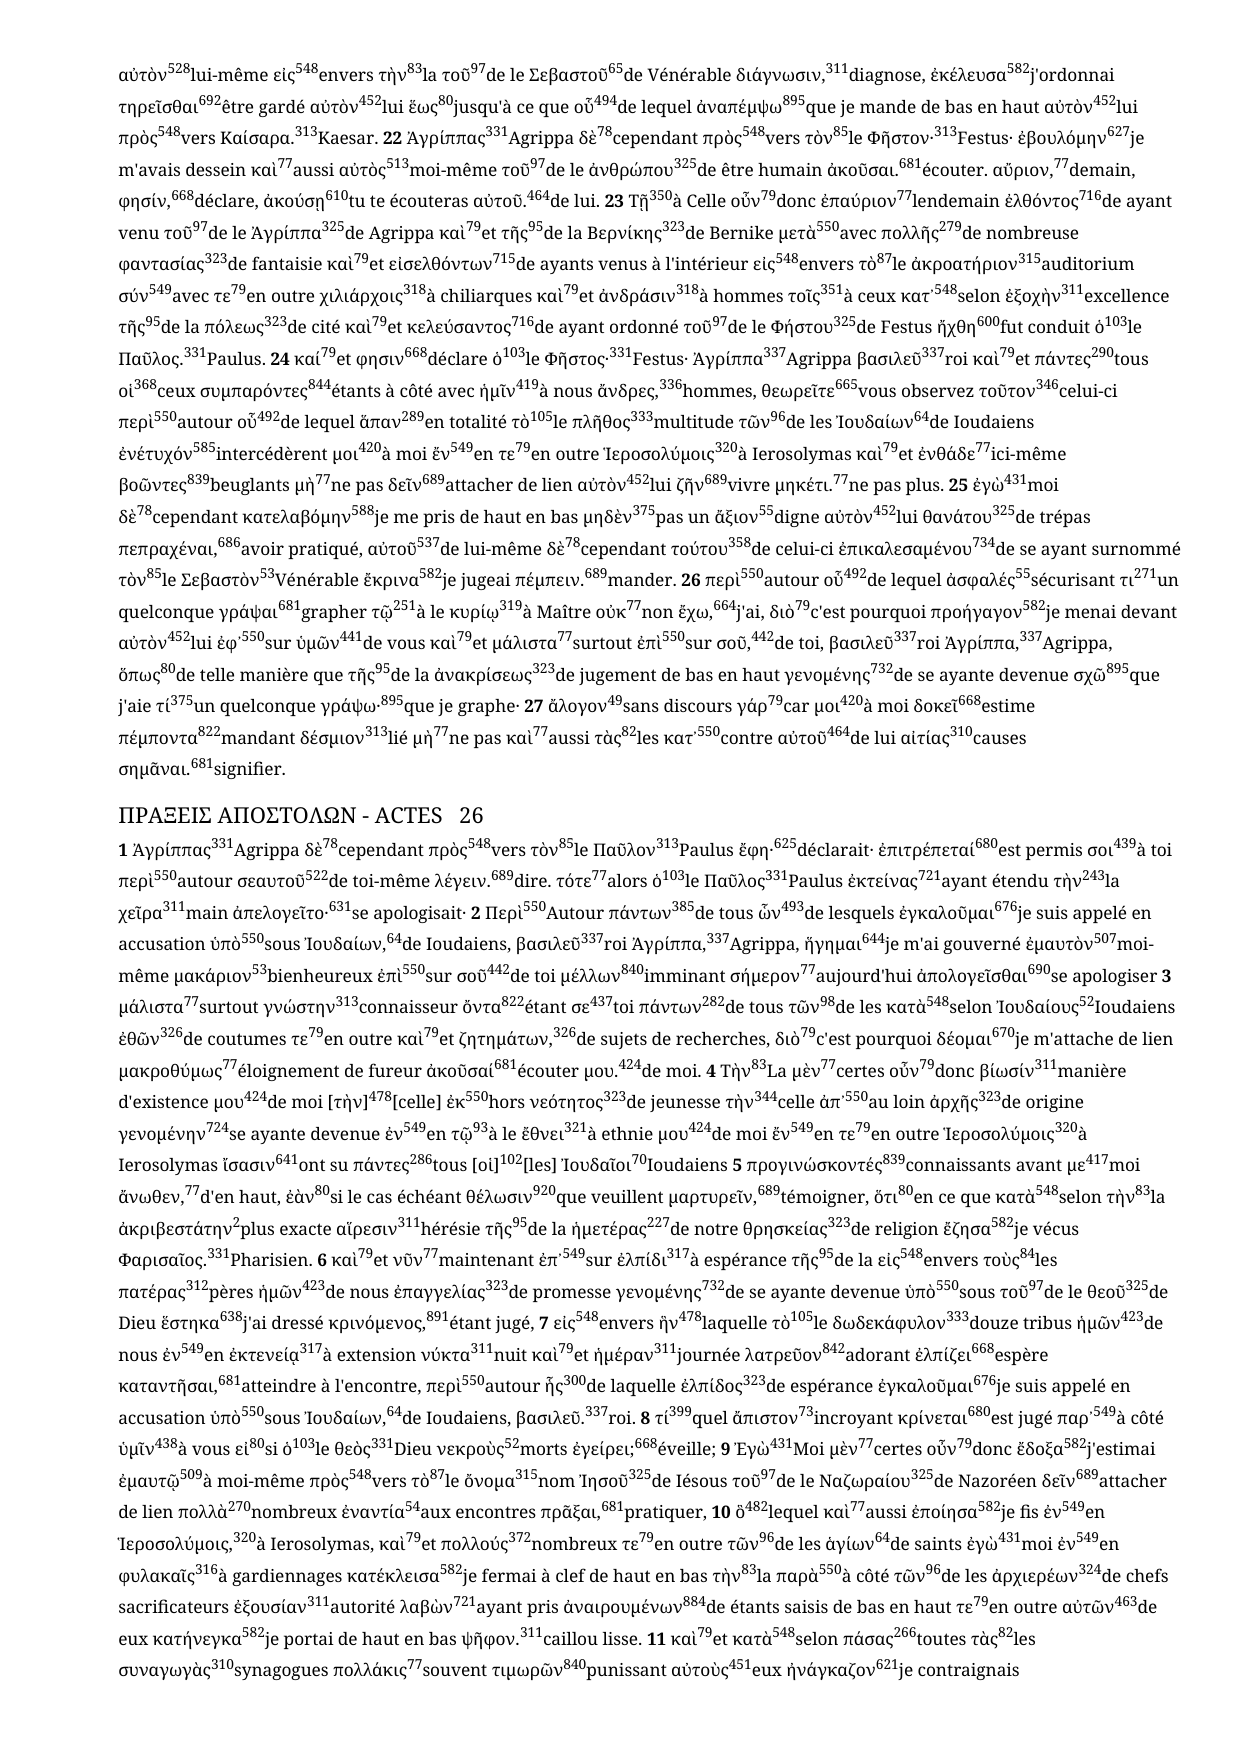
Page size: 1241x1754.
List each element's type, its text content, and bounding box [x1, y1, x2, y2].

text ΠΡΑΞΕΙΣ ΑΠΟΣΤΟΛΩΝ - ACTES 26 [118, 799, 1181, 829]
text 1 Ἀγρίππας331Agrippa δὲ78cependant πρὸς548vers τὸν85le Παῦλον313Paulus ἔφη·625déclarait· ἐπιτρέπεταί680est permis σοι439à toi περὶ550autour σεαυτοῦ522de toi-même λέγειν.689dire. τότε77alors ὁ103le Παῦλος331Paulus ἐκτείνας721ayant étendu τὴν243la χεῖρα311main ἀπελογεῖτο·631se apologisait· 2 Περὶ550Autour πάντων385de tous ὧν493de lesquels ἐγκαλοῦμαι676je suis appelé en accusation ὑπὸ550sous Ἰουδαίων,64de Ioudaiens, βασιλεῦ337roi Ἀγρίππα,337Agrippa, ἥγημαι644je m'ai gouverné ἐμαυτὸν507moi-même μακάριον53bienheureux ἐπὶ550sur σοῦ442de toi μέλλων840imminant σήμερον77aujourd'hui ἀπολογεῖσθαι690se apologiser 3 μάλιστα77surtout γνώστην313connaisseur ὄντα822étant σε437toi πάντων282de tous τῶν98de les κατὰ548selon Ἰουδαίους52Ioudaiens ἐθῶν326de coutumes τε79en outre καὶ79et ζητημάτων,326de sujets de recherches, διὸ79c'est pourquoi δέομαι670je m'attache de lien μακροθύμως77éloignement de fureur ἀκοῦσαί681écouter μου.424de moi. 4 Τὴν83La μὲν77certes οὖν79donc βίωσίν311manière d'existence μου424de moi [τὴν]478[celle] ἐκ550hors νεότητος323de jeunesse τὴν344celle ἀπ᾽550au loin ἀρχῆς323de origine γενομένην724se ayante devenue ἐν549en τῷ93à le ἔθνει321à ethnie μου424de moi ἔν549en τε79en outre Ἱεροσολύμοις320à Ierosolymas ἴσασιν641ont su πάντες286tous [οἱ]102[les] Ἰουδαῖοι70Ioudaiens 5 προγινώσκοντές839connaissants avant με417moi ἄνωθεν,77d'en haut, ἐὰν80si le cas échéant θέλωσιν920que veuillent μαρτυρεῖν,689témoigner, ὅτι80en ce que κατὰ548selon τὴν83la ἀκριβεστάτην2plus exacte αἵρεσιν311hérésie τῆς95de la ἡμετέρας227de notre θρησκείας323de religion ἔζησα582je vécus Φαρισαῖος.331Pharisien. 6 καὶ79et νῦν77maintenant ἐπ᾽549sur ἐλπίδι317à espérance τῆς95de la εἰς548envers τοὺς84les πατέρας312pères ἡμῶν423de nous ἐπαγγελίας323de promesse γενομένης732de se ayante devenue ὑπὸ550sous τοῦ97de le θεοῦ325de Dieu ἕστηκα638j'ai dressé κρινόμενος,891étant jugé, 7 εἰς548envers ἣν478laquelle τὸ105le δωδεκάφυλον333douze tribus ἡμῶν423de nous ἐν549en ἐκτενείᾳ317à extension νύκτα311nuit καὶ79et ἡμέραν311journée λατρεῦον842adorant ἐλπίζει668espère καταντῆσαι,681atteindre à l'encontre, περὶ550autour ἧς300de laquelle ἐλπίδος323de espérance ἐγκαλοῦμαι676je suis appelé en accusation ὑπὸ550sous Ἰουδαίων,64de Ioudaiens, βασιλεῦ.337roi. 8 τί399quel ἄπιστον73incroyant κρίνεται680est jugé παρ᾽549à côté ὑμῖν438à vous εἰ80si ὁ103le θεὸς331Dieu νεκροὺς52morts ἐγείρει;668éveille; 9 Ἐγὼ431Moi μὲν77certes οὖν79donc ἔδοξα582j'estimai ἐμαυτῷ509à moi-même πρὸς548vers τὸ87le ὄνομα315nom Ἰησοῦ325de Iésous τοῦ97de le Ναζωραίου325de Nazoréen δεῖν689attacher de lien πολλὰ270nombreux ἐναντία54aux encontres πρᾶξαι,681pratiquer, 10 ὃ482lequel καὶ77aussi ἐποίησα582je fis ἐν549en Ἱεροσολύμοις,320à Ierosolymas, καὶ79et πολλούς372nombreux τε79en outre τῶν96de les ἁγίων64de saints ἐγὼ431moi ἐν549en φυλακαῖς316à gardiennages κατέκλεισα582je fermai à clef de haut en bas τὴν83la παρὰ550à côté τῶν96de les ἀρχιερέων324de chefs sacrificateurs ἐξουσίαν311autorité λαβὼν721ayant pris ἀναιρουμένων884de étants saisis de bas en haut τε79en outre αὐτῶν463de eux κατήνεγκα582je portai de haut en bas ψῆφον.311caillou lisse. 11 καὶ79et κατὰ548selon πάσας266toutes τὰς82les συναγωγὰς310synagogues πολλάκις77souvent τιμωρῶν840punissant αὐτοὺς451eux ἠνάγκαζον621je contraignais βλασφημεῖν689blasphémer περισσῶς77surabondamment τε79en outre ἐμμαινόμενος867se enrageant αὐτοῖς457à eux ἐδίωκον621je poursuivais ἕως551jusqu'à ce que καὶ77aussi εἰς548envers τὰς82les ἔξω77au-dehors πόλεις.310cités. 12 Ἐν549En οἷς487à lesquels πορευόμενος867se allant εἰς548envers τὴν83la Δαμασκὸν311Damas μετ᾽550avec ἐξουσίας323de autorité καὶ79et ἐπιτροπῆς323de permission τῆς356de celle τῶν96de les ἀρχιερέων324de chefs sacrificateurs 13 ἡμέρας323de journée μέσης209de au milieu κατὰ548selon τὴν83la ὁδὸν311chemin εἶδον,582je vis, βασιλεῦ,337roi, οὐρανόθεν77célestement ὑπὲρ548au-dessus τὴν83la λαμπρότητα311brillance τοῦ97de le ἡλίου325de soleil περιλάμψαν709ayant brillé autour με417moi φῶς315lumière καὶ79et τοὺς345ceux σὺν549avec ἐμοὶ420à moi πορευομένους.848se allants. 14 πάντων383de tous τε79en outre καταπεσόντων715de ayants tombés de haut en bas ἡμῶν423de nous εἰς548envers τὴν83la γῆν311terre ἤκουσα582j'écoutai φωνὴν311son de voix λέγουσαν820disante πρός548vers με417moi τῇ89à la Ἑβραΐδι8à Hébraïque διαλέκτῳ·317à dialecte· Σαοὺλ337Saoul Σαούλ,337Saoul, τί399quel με417moi διώκεις;666tu poursuis; σκληρόν49dur σοι439à toi πρὸς548vers κέντρα314aiguillons λακτίζειν.689frapper du pied. 15 ἐγὼ431moi δὲ78cependant εἶπα·582je dis· τίς410quel εἶ,666tu es, κύριε;337Maître; ὁ103le δὲ78cependant κύριος331Maître εἶπεν·586dit· ἐγώ431moi εἰμι664je suis Ἰησοῦς331Iésous ὃν480lequel σὺ448toi διώκεις.666tu poursuis. 16 ἀλλ᾽79mais ἀνάστηθι554redresse καὶ79et στῆθι554dresse ἐπὶ548sur τοὺς84les πόδας312pieds σου·442de toi· εἰς548envers τοῦτο348ce-ci γὰρ79car ὤφθην596je fus vu σοι,439à toi, προχειρίσασθαί682se mainmettre en avant σε437toi ὑπηρέτην313ministre καὶ79et μάρτυρα313témoin ὧν493de lesquels τε79en outre εἶδές584tu vis [με]417[moi] ὧν493de lesquels τε79en outre ὀφθήσομαί615je serai vu σοι,439à toi, 17 ἐξαιρούμενός867se extrayant σε437toi ἐκ550hors τοῦ97de le λαοῦ325de peuple καὶ79et ἐκ550hors τῶν98de les ἐθνῶν326de ethnies εἰς548envers οὓς479lesquels ἐγὼ431moi ἀποστέλλω664j'envoie σε437toi 18 ἀνοῖξαι681ouvrir ὀφθαλμοὺς312yeux αὐτῶν,463de eux, τοῦ360de ce ἐπιστρέψαι681tourner sur ἀπὸ550au loin σκότους327de ténèbre εἰς548envers φῶς315lumière καὶ79et τῆς95de la ἐξουσίας323de autorité τοῦ97de le σατανᾶ325de Satanas ἐπὶ548sur τὸν85le θεόν,313Dieu, τοῦ360de ce λαβεῖν681prendre αὐτοὺς451eux ἄφεσιν311abandon ἁμαρτιῶν322de fautes καὶ79et κλῆρον313lot ἐν549en τοῖς351à ceux ἡγιασμένοις800à ayants étés sanctifiés πίστει317à croyance τῇ350à celle εἰς548envers ἐμέ.417moi. 19 Ὅθεν,80D'où, βασιλεῦ337roi Ἀγρίππα,337Agrippa, οὐκ77non ἐγενόμην588je me devins ἀπειθὴς47désobéissant τῇ89à la οὐρανίῳ8à céleste ὀπτασίᾳ317à apparition 20 ἀλλὰ79mais τοῖς351à ceux ἐν549en Δαμασκῷ317à Damas πρῶτόν77premièrement τε79en outre καὶ79et Ἱεροσολύμοις,320à Ierosolymas, πᾶσάν267toute τε79en outre τὴν83la χώραν311région τῆς95de la Ἰουδαίας323de Ioudaia καὶ79et τοῖς92à les ἔθνεσιν320à ethnies ἀπήγγελλον621je rapportais annonce μετανοεῖν689transintelliger καὶ79et ἐπιστρέφειν689tourner sur ἐπὶ548sur τὸν85le θεόν,313Dieu, ἄξια54dignes τῆς95de la μετανοίας323de transintelligence ἔργα314travaux πράσσοντας.821pratiquants. 21 ἕνεκα552à cause τούτων359de ces-ci με417moi Ἰουδαῖοι70Ioudaiens συλλαβόμενοι739se ayants pris ensemble [ὄντα]822[étant] ἐν549en τῷ93à le ἱερῷ321à sanctuaire ἐπειρῶντο630se tentaient διαχειρίσασθαι.682se manipuler en séparant. 22 ἐπικουρίας323de assistance οὖν79donc τυχὼν721ayant obtenu τῆς356de celle ἀπὸ550au loin τοῦ97de le θεοῦ325de Dieu ἄχρι552jusqu'à l'extrémité τῆς95de la ἡμέρας323de journée ταύτης148de celle-ci ἕστηκα638j'ai dressé μαρτυρόμενος867se rendant témoignage μικρῷ59à petit τε79en outre καὶ79et μεγάλῳ59à grand οὐδὲν375aucun ἐκτὸς552extérieurement λέγων840disant ὧν493de lesquels τε79en outre οἱ102les προφῆται330prophètes ἐλάλησαν585bavardèrent μελλόντων835de imminants γίνεσθαι690se devenir καὶ79et Μωϋσῆς,331Môusês, 23 εἰ80si παθητὸς47souffrant ὁ103le χριστός,331Christ, εἰ80si πρῶτος47premier ἐξ550hors ἀναστάσεως323de redressement νεκρῶν64de morts φῶς315lumière μέλλει668immine καταγγέλλειν689annoncer de haut en bas τῷ91à le τε79en outre λαῷ319à peuple καὶ79et τοῖς92à les ἔθνεσιν.320à ethnies. 24 Ταῦτα347Ces-ci δὲ78cependant αὐτοῦ464de lui ἀπολογουμένου861de se apologisant ὁ103le Φῆστος331Festus μεγάλῃ36à grande τῇ89à la φωνῇ317à son de voix φησιν·668déclare· μαίνῃ,672tu te délires, Παῦλε·337Paulus· τὰ104les πολλά391nombreux σε437toi γράμματα332lettres εἰς548envers μανίαν311manie περιτρέπει.668tourne autour. 25 ὁ103le δὲ78cependant Παῦλος·331Paulus· οὐ77non μαίνομαι,670je me délire, φησίν,668déclare, κράτιστε27très fort Φῆστε,337Festus, ἀλλ᾽79mais ἀληθείας323de vérité καὶ79et σωφροσύνης323de émotion saine ῥήματα314oraux ἀποφθέγγομαι.670je me profère au loin. 26 ἐπίσταται674se établit sûrement γὰρ79car περὶ550autour τούτων359de ces-ci ὁ103le βασιλεὺς331roi πρὸς548vers ὃν480lequel καὶ77aussi παρρησιαζόμενος867se oralisant franchement λαλῶ,664je bavarde, λανθάνειν689omettre γὰρ79car αὐτόν452lui [τι]375[un quelconque] τούτων359de ces-ci οὐ77non πείθομαι676je suis persuadé οὐθέν·375aucun· οὐ77non γάρ79car ἐστιν668est ἐν549en γωνίᾳ317à coin πεπραγμένον815ayant été pratiqué τοῦτο.366ce-ci. 27 πιστεύεις,666tu crois, βασιλεῦ337roi Ἀγρίππα,337Agrippa, τοῖς90à les προφήταις;318à prophètes; οἶδα638j'ai su ὅτι80en ce que πιστεύεις.666tu crois. 28 ὁ103le δὲ78cependant Ἀγρίππας331Agrippa πρὸς548vers τὸν85le Παῦλον·313Paulus· ἐν549en ὀλίγῳ380à peu με417moi πείθεις666tu persuades Χριστιανὸν313Chrétien ποιῆσαι.681faire. 29 ὁ103le δὲ78cependant Παῦλος·331Paulus· εὐξαίμην695que je me souhaite ἂν340le cas échéant τῷ91à le θεῷ319à Dieu καὶ79et ἐν549en ὀλίγῳ380à peu καὶ79et ἐν549en μεγάλῳ61à grand οὐ77non μόνον77seulement σὲ437toi ἀλλὰ79mais καὶ77aussi πάντας372tous τοὺς345ceux ἀκούοντάς821écoutants μου424de moi σήμερον77aujourd'hui γενέσθαι682se devenir τοιούτους345tels ὁποῖος410quel que καὶ77aussi ἐγώ431moi εἰμι664je suis παρεκτὸς552hormis τῶν96de les δεσμῶν324de liens τούτων.149de ceux-ci. 30 Ἀνέστη586Redressa τε79en outre ὁ103le βασιλεὺς331roi καὶ79et ὁ103le ἡγεμὼν331gouverneur ἥ101la τε79en outre Βερνίκη329Bernike καὶ79et οἱ363ceux συγκαθήμενοι866se asseyants ensemble αὐτοῖς,457à eux, 31 καὶ79et ἀναχωρήσαντες720ayants replacés ἐλάλουν624bavardaient πρὸς548vers ἀλλήλους501les uns les autres λέγοντες839disants ὅτι80en ce que οὐδὲν271aucun θανάτου325de trépas ἢ79ou δεσμῶν324de liens ἄξιόν55digne [τι]271[un quelconque] πράσσει668pratique ὁ103le ἄνθρωπος331être humain οὗτος.156celui-ci. 32 Ἀγρίππας331Agrippa δὲ78cependant τῷ91à le Φήστῳ319à Festus ἔφη·625déclarait· ἀπολελύσθαι688avoir été délié au loin ἐδύνατο631se pouvait ὁ103le ἄνθρωπος331être humain οὗτος156celui-ci εἰ551si μὴ77ne pas ἐπεκέκλητο661s'avait surnommé Καίσαρα.313Kaesar. [118, 834, 1181, 1682]
text 1 Φῆστος331Festus οὖν79donc ἐπιβὰς721ayant surmonté τῇ89à la ἐπαρχείᾳ317à éparchie μετὰ548après τρεῖς176trois ἡμέρας310journées ἀνέβη586monta εἰς548envers Ἱεροσόλυμα314Ierosolymas ἀπὸ550au loin Καισαρείας,323de Kaesareia, 2 ἐνεφάνισάν585rendirent visible dedans τε79en outre αὐτῷ458à lui οἱ102les ἀρχιερεῖς330chefs sacrificateurs καὶ79et οἱ102les πρῶτοι70premiers τῶν96de les Ἰουδαίων64de Ioudaiens κατὰ550contre τοῦ97de le Παύλου325de Paulus καὶ79et παρεκάλουν624appelaient à côté αὐτὸν452lui 3 αἰτούμενοι866se demandants χάριν311grâce κατ᾽550contre αὐτοῦ464de lui ὅπως77de telle manière que μεταπέμψηται905que se mande au-delà αὐτὸν452lui εἰς548envers Ἰερουσαλήμ,311Ierousalem, ἐνέδραν311embuscade ποιοῦντες839faisants ἀνελεῖν681saisir de bas en haut αὐτὸν452lui κατὰ548selon τὴν83la ὁδόν.311chemin. 4 ὁ364celui μὲν77certes οὖν79donc Φῆστος331Festus ἀπεκρίθη600fut répondu τηρεῖσθαι692être gardé τὸν85le Παῦλον313Paulus εἰς548envers Καισάρειαν,311Kaesareia, ἑαυτὸν528lui-même δὲ78cependant μέλλειν689imminer ἐν549en τάχει321à vitesse ἐκπορεύεσθαι·690se aller au dehors· 5 οἱ102les οὖν79donc ἐν549en ὑμῖν,438à vous, φησίν,668déclare, δυνατοὶ70puissants συγκαταβάντες720ayants descendus ensemble εἴ80si τί392un quelconque ἐστιν668est ἐν549en τῷ91à le ἀνδρὶ319à homme ἄτοπον73déplacé κατηγορείτωσαν571accusent αὐτοῦ.464de lui. 6 Διατρίψας721Ayant gratté à travers δὲ78cependant ἐν549en αὐτοῖς457à eux ἡμέρας310journées οὐ77non πλείους1plus nombreusement ὀκτὼ188de huit ἢ79ou δέκα,188de dix, καταβὰς721ayant descendu εἰς548envers Καισάρειαν,311Kaesareia, τῇ350à celle ἐπαύριον77lendemain καθίσας721ayant assis ἐπὶ550sur τοῦ99de le βήματος327de estrade ἐκέλευσεν586ordonna τὸν85le Παῦλον313Paulus ἀχθῆναι.683être conduit. 7 παραγενομένου734de se ayant devenu à côté δὲ78cependant αὐτοῦ464de lui περιέστησαν585dressèrent autour αὐτὸν452lui οἱ102les ἀπὸ550au loin Ἱεροσολύμων326de Ierosolymas καταβεβηκότες782ayants descendus Ἰουδαῖοι70Ioudaiens πολλὰ270nombreux καὶ79et βαρέα5lourds αἰτιώματα314accusations καταφέροντες839portants de haut en bas ἃ481lesquels οὐκ77non ἴσχυον624avaient la ténacité ἀποδεῖξαι,681montrer loin, 8 τοῦ97de le Παύλου325de Paulus ἀπολογουμένου861de se apologisant ὅτι80en ce que οὔτε79ni εἰς548envers τὸν85le νόμον313loi τῶν96de les Ἰουδαίων64de Ioudaiens οὔτε79ni εἰς548envers τὸ87le ἱερὸν315sanctuaire οὔτε79ni εἰς548envers Καίσαρά313Kaesar τι375un quelconque ἥμαρτον.582je fautai. 9 Ὁ103Le Φῆστος331Festus δὲ78cependant θέλων840voulant τοῖς90à les Ἰουδαίοις58à Ioudaiens χάριν311grâce καταθέσθαι682se poser de haut en bas ἀποκριθεὶς760ayant été répondu τῷ91à le Παύλῳ319à Paulus εἶπεν·586dit· θέλεις666tu veux εἰς548envers Ἱεροσόλυμα314Ierosolymas ἀναβὰς721ayant monté ἐκεῖ77là περὶ550autour τούτων359de ces-ci κριθῆναι683être jugé ἐπ᾽550sur ἐμοῦ;424de moi; 10 εἶπεν586dit δὲ78cependant ὁ103le Παῦλος·331Paulus· ἐπὶ550sur τοῦ99de le βήματος327de estrade Καίσαρος325de Kaesar ἑστώς783ayant dressé εἰμι,664je suis, οὗ77où με417moi δεῖ668attache de lien κρίνεσθαι.692être jugé. Ἰουδαίους52Ioudaiens οὐδὲν375aucun ἠδίκησα582je fis injustice ὡς80comme καὶ77aussi σὺ448toi κάλλιον77en plus beau ἐπιγινώσκεις.666tu reconnais. 11 εἰ80si μὲν79certes οὖν79donc ἀδικῶ664je fais injustice καὶ79et ἄξιον55digne θανάτου325de trépas πέπραχά638j'ai pratiqué τι,375un quelconque, οὐ77non παραιτοῦμαι670je me demande à côté τὸ348ce ἀποθανεῖν·681mourir loin· εἰ80si δὲ78cependant οὐδέν392aucun ἐστιν668est ὧν493de lesquels οὗτοι363ceux-ci κατηγοροῦσίν667accusent μου,424de moi, οὐδείς390aucun με417moi δύναται674se peut αὐτοῖς457à eux χαρίσασθαι·682se faire grâce· Καίσαρα313Kaesar ἐπικαλοῦμαι.670je me surnomme. 12 τότε77alors ὁ103le Φῆστος331Festus συλλαλήσας721ayant bavardé ensemble μετὰ550avec τοῦ99de le συμβουλίου327de délibération ensemble ἀπεκρίθη·600fut répondu· Καίσαρα313Kaesar ἐπικέκλησαι,646tu t'as surnommé, ἐπὶ548sur Καίσαρα313Kaesar πορεύσῃ.610tu te iras. 13 Ἡμερῶν322de Journées δὲ78cependant διαγενομένων731de se ayantes devenues au travers τινῶν381de des quelconques Ἀγρίππας331Agrippa ὁ103le βασιλεὺς331roi καὶ79et Βερνίκη329Bernike κατήντησαν585atteignirent à l'encontre εἰς548envers Καισάρειαν311Kaesareia ἀσπασάμενοι739se ayants salués τὸν85le Φῆστον.313Festus. 14 ὡς80comme δὲ78cependant πλείους1plus nombreusement ἡμέρας310journées διέτριβον624grattaient à travers ἐκεῖ,77là, ὁ103le Φῆστος331Festus τῷ91à le βασιλεῖ319à roi ἀνέθετο592se posa de bas en haut τὰ347ces κατὰ548selon τὸν85le Παῦλον313Paulus λέγων·840disant· ἀνήρ331homme τίς287un quelconque ἐστιν668est καταλελειμμένος813ayant été laissé en contrebas ὑπὸ550sous Φήλικος325de Félix δέσμιος,331lié, 15 περὶ550autour οὗ492de lequel γενομένου734de se ayant devenu μου424de moi εἰς548envers Ἱεροσόλυμα314Ierosolymas ἐνεφάνισαν585rendirent visible dedans οἱ102les ἀρχιερεῖς330chefs sacrificateurs καὶ79et οἱ102les πρεσβύτεροι70plus anciens τῶν96de les Ἰουδαίων64de Ioudaiens αἰτούμενοι866se demandants κατ᾽550contre αὐτοῦ464de lui καταδίκην.311exécution en justice de haut en bas. 16 πρὸς548vers οὓς479lesquels ἀπεκρίθην596je fus répondu ὅτι80en ce que οὐκ77non ἔστιν668est ἔθος333coutume Ῥωμαίοις58à Romains χαρίζεσθαί690se faire grâce τινα269un quelconque ἄνθρωπον313être humain πρὶν80avant ἢ340ou ὁ364celui κατηγορούμενος891étant accusé κατὰ548selon πρόσωπον315face ἔχοι700que ait τοὺς84les κατηγόρους312accusateurs τόπον313lieu τε79en outre ἀπολογίας323de apologie λάβοι694que prenne περὶ550autour τοῦ99de le ἐγκλήματος.327de appel en accusation. 17 συνελθόντων715de ayants venus ensemble οὖν79donc [αὐτῶν]463[de eux] ἐνθάδε77ici-même ἀναβολὴν311repousse de bas en haut μηδεμίαν267pas une ποιησάμενος740se ayant fait τῇ350à celle ἑξῆς77suivant καθίσας721ayant assis ἐπὶ550sur τοῦ99de le βήματος327de estrade ἐκέλευσα582j'ordonnai ἀχθῆναι683être conduit τὸν85le ἄνδρα·313homme· 18 περὶ550autour οὗ492de lequel σταθέντες759ayants étés dressés οἱ102les κατήγοροι330accusateurs οὐδεμίαν267aucune αἰτίαν311cause ἔφερον624portaient ὧν493de lesquels ἐγὼ431moi ὑπενόουν621je soupçonnais πονηρῶν,66de méchants, 19 ζητήματα314sujets de recherches δέ78cependant τινα270des quelconques περὶ550autour τῆς255de la ἰδίας125de en propre δεισιδαιμονίας323de peur de démon εἶχον624avaient πρὸς548vers αὐτὸν452lui καὶ79et περί550autour τινος281de un quelconque Ἰησοῦ325de Iésous τεθνηκότος778de ayant mort ὃν480lequel ἔφασκεν625affirmait ὁ103le Παῦλος331Paulus ζῆν.689vivre. 20 ἀπορούμενος867se embarrassant δὲ78cependant ἐγὼ431moi τὴν83la περὶ550autour τούτων359de ces-ci ζήτησιν311recherche ἔλεγον621je disais εἰ80si βούλοιτο703que se ait dessein πορεύεσθαι690se aller εἰς548envers Ἱεροσόλυμα314Ierosolymas κἀκεῖ77et là κρίνεσθαι692être jugé περὶ550autour τούτων.359de ces-ci. 21 τοῦ97de le δὲ78cependant Παύλου325de Paulus ἐπικαλεσαμένου734de se ayant surnommé τηρηθῆναι683être gardé αὐτὸν528lui-même εἰς548envers τὴν83la τοῦ97de le Σεβαστοῦ65de Vénérable διάγνωσιν,311diagnose, ἐκέλευσα582j'ordonnai τηρεῖσθαι692être gardé αὐτὸν452lui ἕως80jusqu'à ce que οὗ494de lequel ἀναπέμψω895que je mande de bas en haut αὐτὸν452lui πρὸς548vers Καίσαρα.313Kaesar. 22 Ἀγρίππας331Agrippa δὲ78cependant πρὸς548vers τὸν85le Φῆστον·313Festus· ἐβουλόμην627je m'avais dessein καὶ77aussi αὐτὸς513moi-même τοῦ97de le ἀνθρώπου325de être humain ἀκοῦσαι.681écouter. αὔριον,77demain, φησίν,668déclare, ἀκούσῃ610tu te écouteras αὐτοῦ.464de lui. 23 Τῇ350à Celle οὖν79donc ἐπαύριον77lendemain ἐλθόντος716de ayant venu τοῦ97de le Ἀγρίππα325de Agrippa καὶ79et τῆς95de la Βερνίκης323de Bernike μετὰ550avec πολλῆς279de nombreuse φαντασίας323de fantaisie καὶ79et εἰσελθόντων715de ayants venus à l'intérieur εἰς548envers τὸ87le ἀκροατήριον315auditorium σύν549avec τε79en outre χιλιάρχοις318à chiliarques καὶ79et ἀνδράσιν318à hommes τοῖς351à ceux κατ᾽548selon ἐξοχὴν311excellence τῆς95de la πόλεως323de cité καὶ79et κελεύσαντος716de ayant ordonné τοῦ97de le Φήστου325de Festus ἤχθη600fut conduit ὁ103le Παῦλος.331Paulus. 24 καί79et φησιν668déclare ὁ103le Φῆστος·331Festus· Ἀγρίππα337Agrippa βασιλεῦ337roi καὶ79et πάντες290tous οἱ368ceux συμπαρόντες844étants à côté avec ἡμῖν419à nous ἄνδρες,336hommes, θεωρεῖτε665vous observez τοῦτον346celui-ci περὶ550autour οὗ492de lequel ἅπαν289en totalité τὸ105le πλῆθος333multitude τῶν96de les Ἰουδαίων64de Ioudaiens ἐνέτυχόν585intercédèrent μοι420à moi ἔν549en τε79en outre Ἱεροσολύμοις320à Ierosolymas καὶ79et ἐνθάδε77ici-même βοῶντες839beuglants μὴ77ne pas δεῖν689attacher de lien αὐτὸν452lui ζῆν689vivre μηκέτι.77ne pas plus. 25 ἐγὼ431moi δὲ78cependant κατελαβόμην588je me pris de haut en bas μηδὲν375pas un ἄξιον55digne αὐτὸν452lui θανάτου325de trépas πεπραχέναι,686avoir pratiqué, αὐτοῦ537de lui-même δὲ78cependant τούτου358de celui-ci ἐπικαλεσαμένου734de se ayant surnommé τὸν85le Σεβαστὸν53Vénérable ἔκρινα582je jugeai πέμπειν.689mander. 26 περὶ550autour οὗ492de lequel ἀσφαλές55sécurisant τι271un quelconque γράψαι681grapher τῷ251à le κυρίῳ319à Maître οὐκ77non ἔχω,664j'ai, διὸ79c'est pourquoi προήγαγον582je menai devant αὐτὸν452lui ἐφ᾽550sur ὑμῶν441de vous καὶ79et μάλιστα77surtout ἐπὶ550sur σοῦ,442de toi, βασιλεῦ337roi Ἀγρίππα,337Agrippa, ὅπως80de telle manière que τῆς95de la ἀνακρίσεως323de jugement de bas en haut γενομένης732de se ayante devenue σχῶ895que j'aie τί375un quelconque γράψω·895que je graphe· 27 ἄλογον49sans discours γάρ79car μοι420à moi δοκεῖ668estime πέμποντα822mandant δέσμιον313lié μὴ77ne pas καὶ77aussi τὰς82les κατ᾽550contre αὐτοῦ464de lui αἰτίας310causes σημᾶναι.681signifier. [118, 59, 1181, 781]
